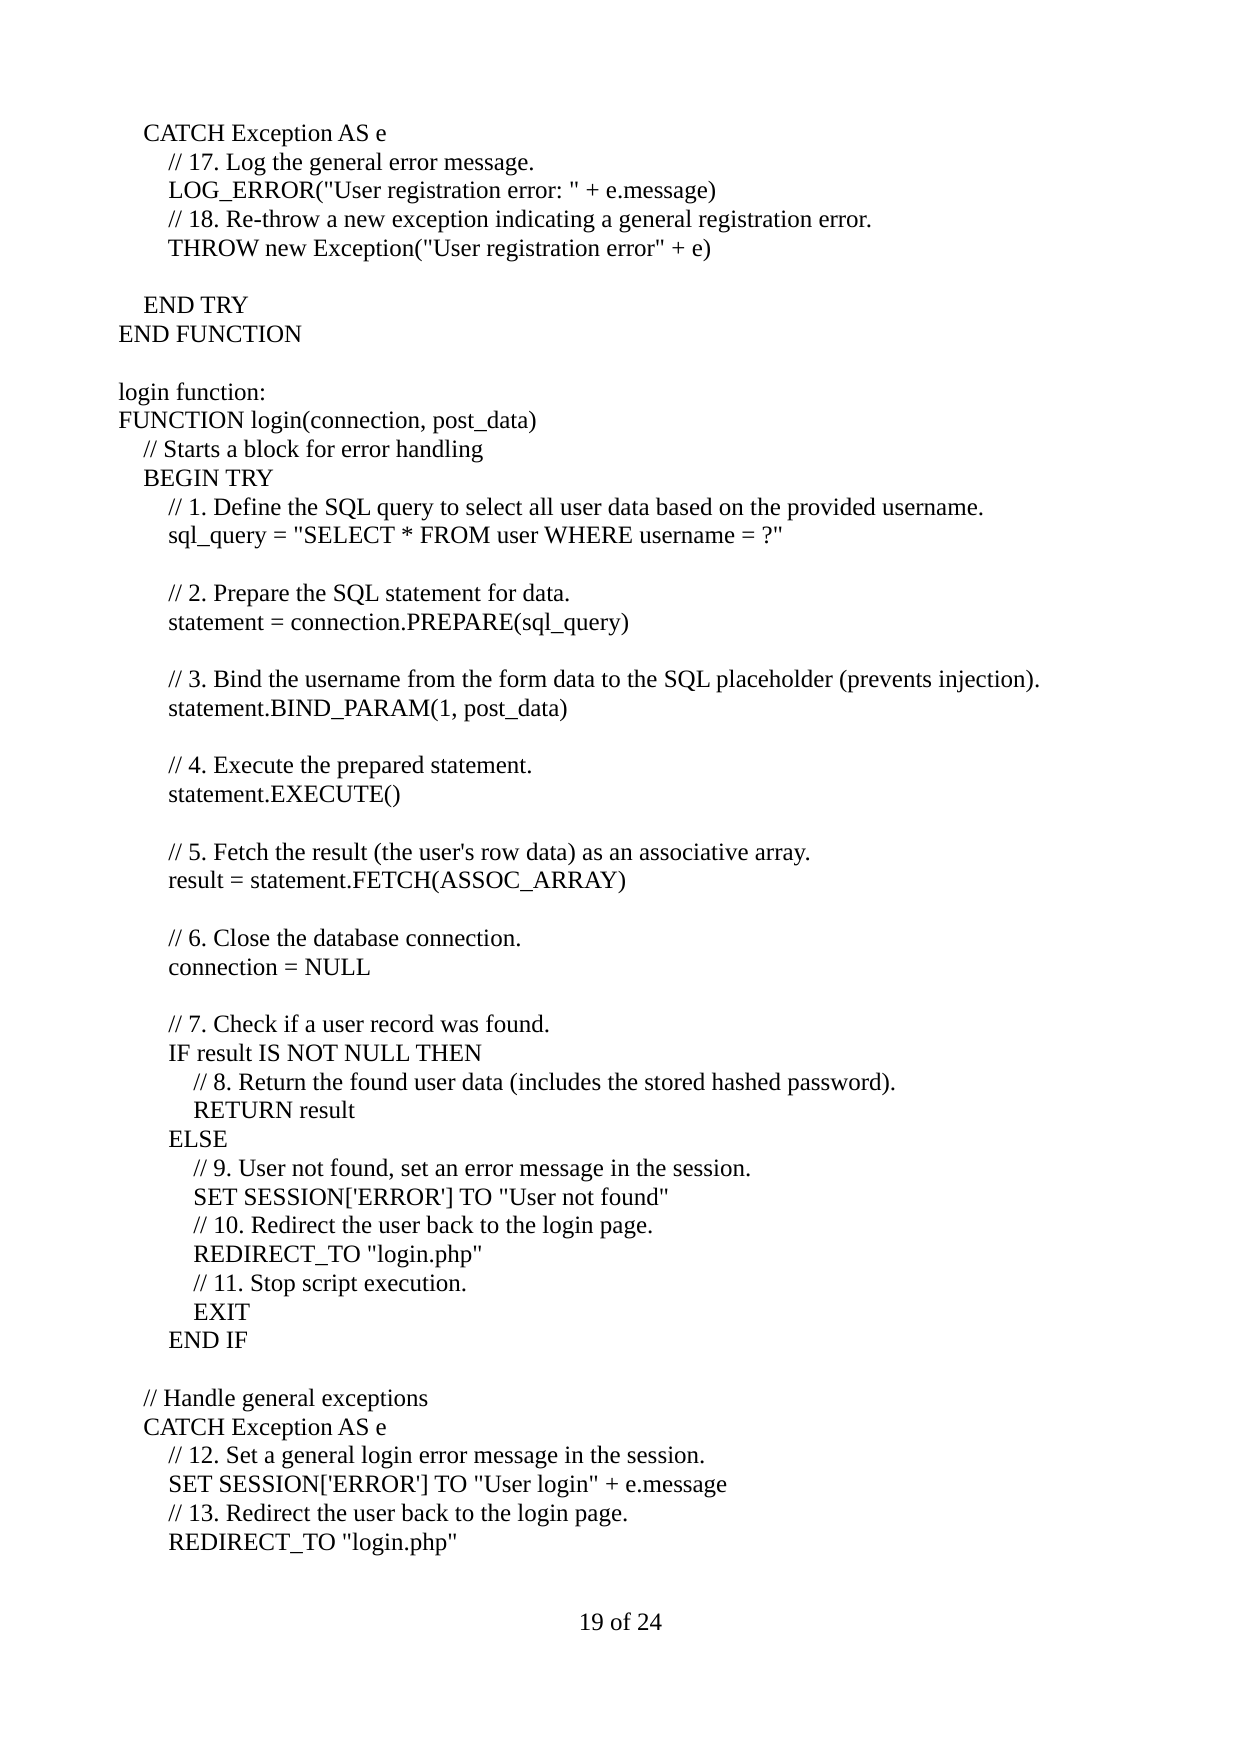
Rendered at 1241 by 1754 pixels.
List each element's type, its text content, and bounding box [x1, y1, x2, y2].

text // 2. Prepare the SQL statement for data. [118, 578, 1122, 607]
text // 4. Execute the prepared statement. [118, 751, 1122, 779]
text statement.EXECUTE() [118, 779, 1122, 808]
text // 8. Return the found user data (includes the stored hashed password). [118, 1067, 1122, 1096]
text REDIRECT_TO "login.php" [118, 1527, 1122, 1556]
text END TRY [118, 291, 1122, 319]
text EXIT [118, 1297, 1122, 1326]
text // 18. Re-throw a new exception indicating a general registration error. [118, 204, 1122, 233]
text // 9. User not found, set an error message in the session. [118, 1153, 1122, 1182]
text // 6. Close the database connection. [118, 923, 1122, 952]
text LOG_ERROR("User registration error: " + e.message) [118, 176, 1122, 204]
text login function: [118, 377, 1122, 406]
text // 5. Fetch the result (the user's row data) as an associative array. [118, 837, 1122, 866]
text THROW new Exception("User registration error" + e) [118, 233, 1122, 262]
text BEGIN TRY [118, 463, 1122, 492]
text // 11. Stop script execution. [118, 1268, 1122, 1297]
text END IF [118, 1326, 1122, 1354]
text // 10. Redirect the user back to the login page. [118, 1211, 1122, 1239]
text ELSE [118, 1124, 1122, 1153]
text statement = connection.PREPARE(sql_query) [118, 607, 1122, 636]
text // Handle general exceptions [118, 1383, 1122, 1412]
text // 17. Log the general error message. [118, 147, 1122, 176]
text // 7. Check if a user record was found. [118, 1009, 1122, 1038]
text FUNCTION login(connection, post_data) [118, 406, 1122, 434]
text // 1. Define the SQL query to select all user data based on the provided username. [118, 492, 1122, 521]
text SET SESSION['ERROR'] TO "User login" + e.message [118, 1469, 1122, 1498]
text CATCH Exception AS e [118, 118, 1122, 147]
text // 3. Bind the username from the form data to the SQL placeholder (prevents injection). [118, 664, 1122, 693]
text CATCH Exception AS e [118, 1412, 1122, 1441]
text // 13. Redirect the user back to the login page. [118, 1498, 1122, 1527]
text sql_query = "SELECT * FROM user WHERE username = ?" [118, 521, 1122, 549]
text END FUNCTION [118, 319, 1122, 348]
text RETURN result [118, 1096, 1122, 1124]
text IF result IS NOT NULL THEN [118, 1038, 1122, 1067]
text SET SESSION['ERROR'] TO "User not found" [118, 1182, 1122, 1211]
text // Starts a block for error handling [118, 434, 1122, 463]
text REDIRECT_TO "login.php" [118, 1239, 1122, 1268]
text result = statement.FETCH(ASSOC_ARRAY) [118, 866, 1122, 894]
text // 12. Set a general login error message in the session. [118, 1441, 1122, 1469]
text statement.BIND_PARAM(1, post_data) [118, 693, 1122, 722]
text connection = NULL [118, 952, 1122, 981]
